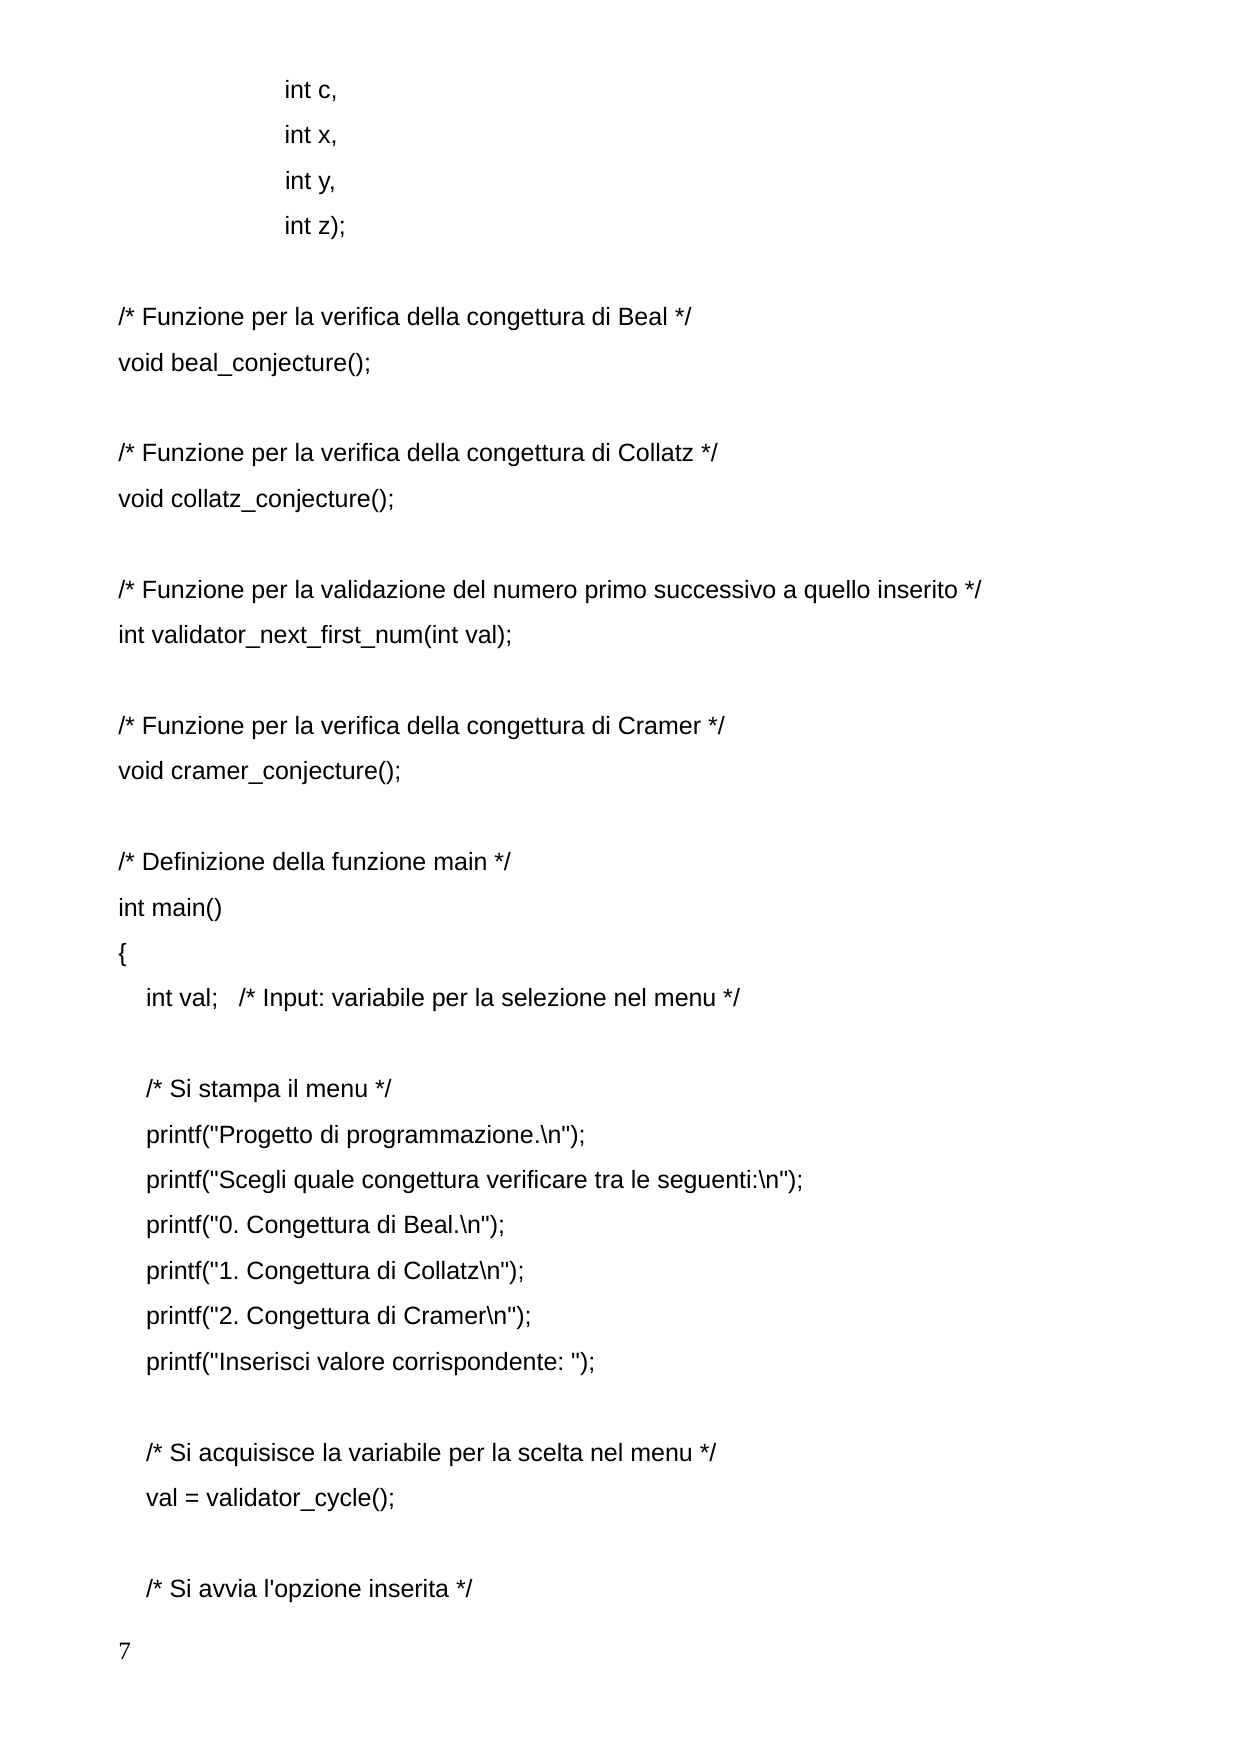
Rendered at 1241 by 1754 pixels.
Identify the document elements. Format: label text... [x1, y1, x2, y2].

text { [118, 938, 1122, 967]
text void cramer_conjecture(); [118, 756, 1122, 785]
text /* Si avvia l'opzione inserita */ [118, 1574, 1122, 1602]
text printf("Progetto di programmazione.\n"); [118, 1119, 1122, 1148]
text printf("0. Congettura di Beal.\n"); [118, 1210, 1122, 1239]
text val = validator_cycle(); [118, 1483, 1122, 1512]
text /* Funzione per la validazione del numero primo successivo a quello inserito */ [118, 574, 1122, 603]
text printf("Inserisci valore corrispondente: "); [118, 1347, 1122, 1375]
text int y, [118, 166, 1122, 194]
text int c, [118, 75, 1122, 104]
text void beal_conjecture(); [118, 347, 1122, 376]
text /* Funzione per la verifica della congettura di Cramer */ [118, 711, 1122, 739]
text int main() [118, 892, 1122, 921]
text int validator_next_first_num(int val); [118, 620, 1122, 649]
text int z); [118, 211, 1122, 240]
text /* Si acquisisce la variabile per la scelta nel menu */ [118, 1437, 1122, 1466]
text printf("1. Congettura di Collatz\n"); [118, 1256, 1122, 1284]
text printf("Scegli quale congettura verificare tra le seguenti:\n"); [118, 1165, 1122, 1194]
text /* Funzione per la verifica della congettura di Beal */ [118, 302, 1122, 331]
text /* Si stampa il menu */ [118, 1074, 1122, 1103]
text int val; /* Input: variabile per la selezione nel menu */ [118, 983, 1122, 1012]
text printf("2. Congettura di Cramer\n"); [118, 1301, 1122, 1330]
text void collatz_conjecture(); [118, 484, 1122, 512]
text /* Definizione della funzione main */ [118, 847, 1122, 876]
text int x, [118, 120, 1122, 149]
text /* Funzione per la verifica della congettura di Collatz */ [118, 438, 1122, 467]
